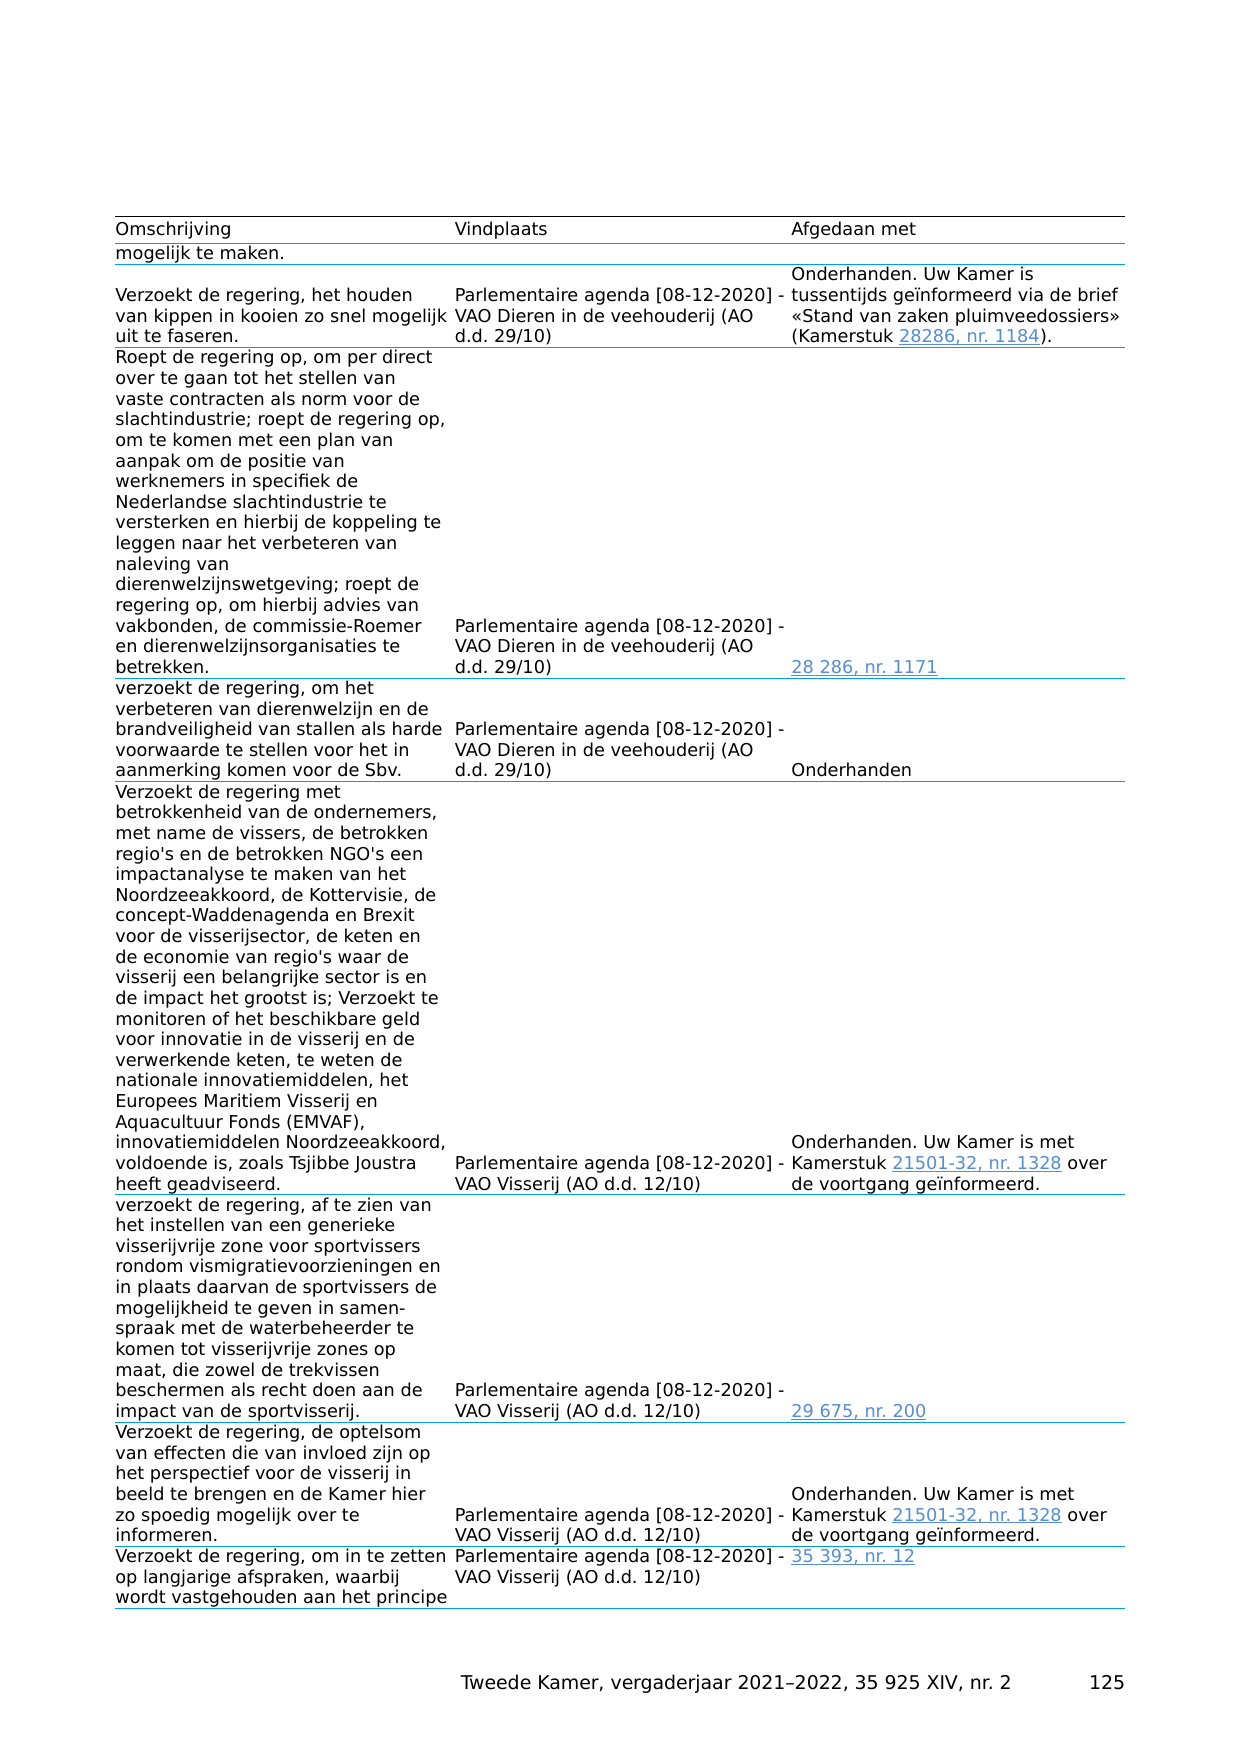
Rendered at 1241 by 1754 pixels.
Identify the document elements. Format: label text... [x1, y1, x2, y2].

table_cell Onderhanden [788, 679, 1125, 781]
table_cell Parlementaire agenda [08-12-2020] - VAO Visserij (AO d.d. 12/10) [452, 782, 788, 1194]
table_cell Parlementaire agenda [08-12-2020] - VAO Dieren in de veehouderij (AO d.d. 29/10) [452, 265, 788, 347]
table_cell 28 286, nr. 1171 [788, 348, 1125, 677]
table_cell Afgedaan met [788, 217, 1125, 243]
table_cell [788, 244, 1125, 264]
table_cell Parlementaire agenda [08-12-2020] - VAO Visserij (AO d.d. 12/10) [452, 1195, 788, 1421]
table_cell Verzoekt de regering, om in te zetten op langjarige afspraken, waarbij wordt vastgehouden aan het principe [115, 1547, 452, 1608]
table_cell Verzoekt de regering met betrokkenheid van de ondernemers, met name de vissers, de betrokken regio's en de betrokken NGO's een impactanalyse te maken van het Noordzeeakkoord, de Kottervisie, de concept-Waddenagenda en Brexit voor de visserijsector, de keten en de economie van regio's waar de visserij een belangrijke sector is en de impact het grootst is; Verzoekt te monitoren of het beschikbare geld voor innovatie in de visserij en de verwerkende keten, te weten de nationale innovatiemiddelen, het Europees Maritiem Visserij en Aquacultuur Fonds (EMVAF), innovatiemiddelen Noordzeeakkoord, voldoende is, zoals Tsjibbe Joustra heeft geadviseerd. [115, 782, 452, 1194]
table_cell Onderhanden. Uw Kamer is met Kamerstuk 21501-32, nr. 1328 over de voortgang geïnformeerd. [788, 1423, 1125, 1546]
table_cell Parlementaire agenda [08-12-2020] - VAO Visserij (AO d.d. 12/10) [452, 1423, 788, 1546]
table_cell mogelijk te maken. [115, 244, 452, 264]
table_cell 35 393, nr. 12 [788, 1547, 1125, 1608]
table_cell Onderhanden. Uw Kamer is tussentijds geïnformeerd via de brief «Stand van zaken pluimveedossiers» (Kamerstuk 28286, nr. 1184). [788, 265, 1125, 347]
table_cell Verzoekt de regering, het houden van kippen in kooien zo snel mogelijk uit te faseren. [115, 265, 452, 347]
table_cell Omschrijving [115, 217, 452, 243]
table_cell verzoekt de regering, om het verbeteren van dierenwelzijn en de brandveiligheid van stallen als harde voorwaarde te stellen voor het in aanmerking komen voor de Sbv. [115, 679, 452, 781]
table_cell Roept de regering op, om per direct over te gaan tot het stellen van vaste contracten als norm voor de slachtindustrie; roept de regering op, om te komen met een plan van aanpak om de positie van werknemers in specifiek de Nederlandse slachtindustrie te versterken en hierbij de koppeling te leggen naar het verbeteren van naleving van dierenwelzijnswetgeving; roept de regering op, om hierbij advies van vakbonden, de commissie-Roemer en dierenwelzijnsorganisaties te betrekken. [115, 348, 452, 677]
table_cell Parlementaire agenda [08-12-2020] - VAO Visserij (AO d.d. 12/10) [452, 1547, 788, 1608]
table_cell Parlementaire agenda [08-12-2020] - VAO Dieren in de veehouderij (AO d.d. 29/10) [452, 679, 788, 781]
table_cell [452, 244, 788, 264]
table_cell Parlementaire agenda [08-12-2020] - VAO Dieren in de veehouderij (AO d.d. 29/10) [452, 348, 788, 677]
table_cell Onderhanden. Uw Kamer is met Kamerstuk 21501-32, nr. 1328 over de voortgang geïnformeerd. [788, 782, 1125, 1194]
table_cell Vindplaats [452, 217, 788, 243]
table_cell 29 675, nr. 200 [788, 1195, 1125, 1421]
table_cell verzoekt de regering, af te zien van het instellen van een generieke visserijvrije zone voor sportvissers rondom vismigratievoorzieningen en in plaats daarvan de sportvissers de mogelijkheid te geven in samen-spraak met de waterbeheerder te komen tot visserijvrije zones op maat, die zowel de trekvissen beschermen als recht doen aan de impact van de sportvisserij. [115, 1195, 452, 1421]
table_header Stand van zaken moties Minister van Landbouw, Natuur en Voedselkwaliteit (Tweede Kamer) [115, 191, 1125, 216]
table_cell Verzoekt de regering, de optelsom van effecten die van invloed zijn op het perspectief voor de visserij in beeld te brengen en de Kamer hier zo spoedig mogelijk over te informeren. [115, 1423, 452, 1546]
